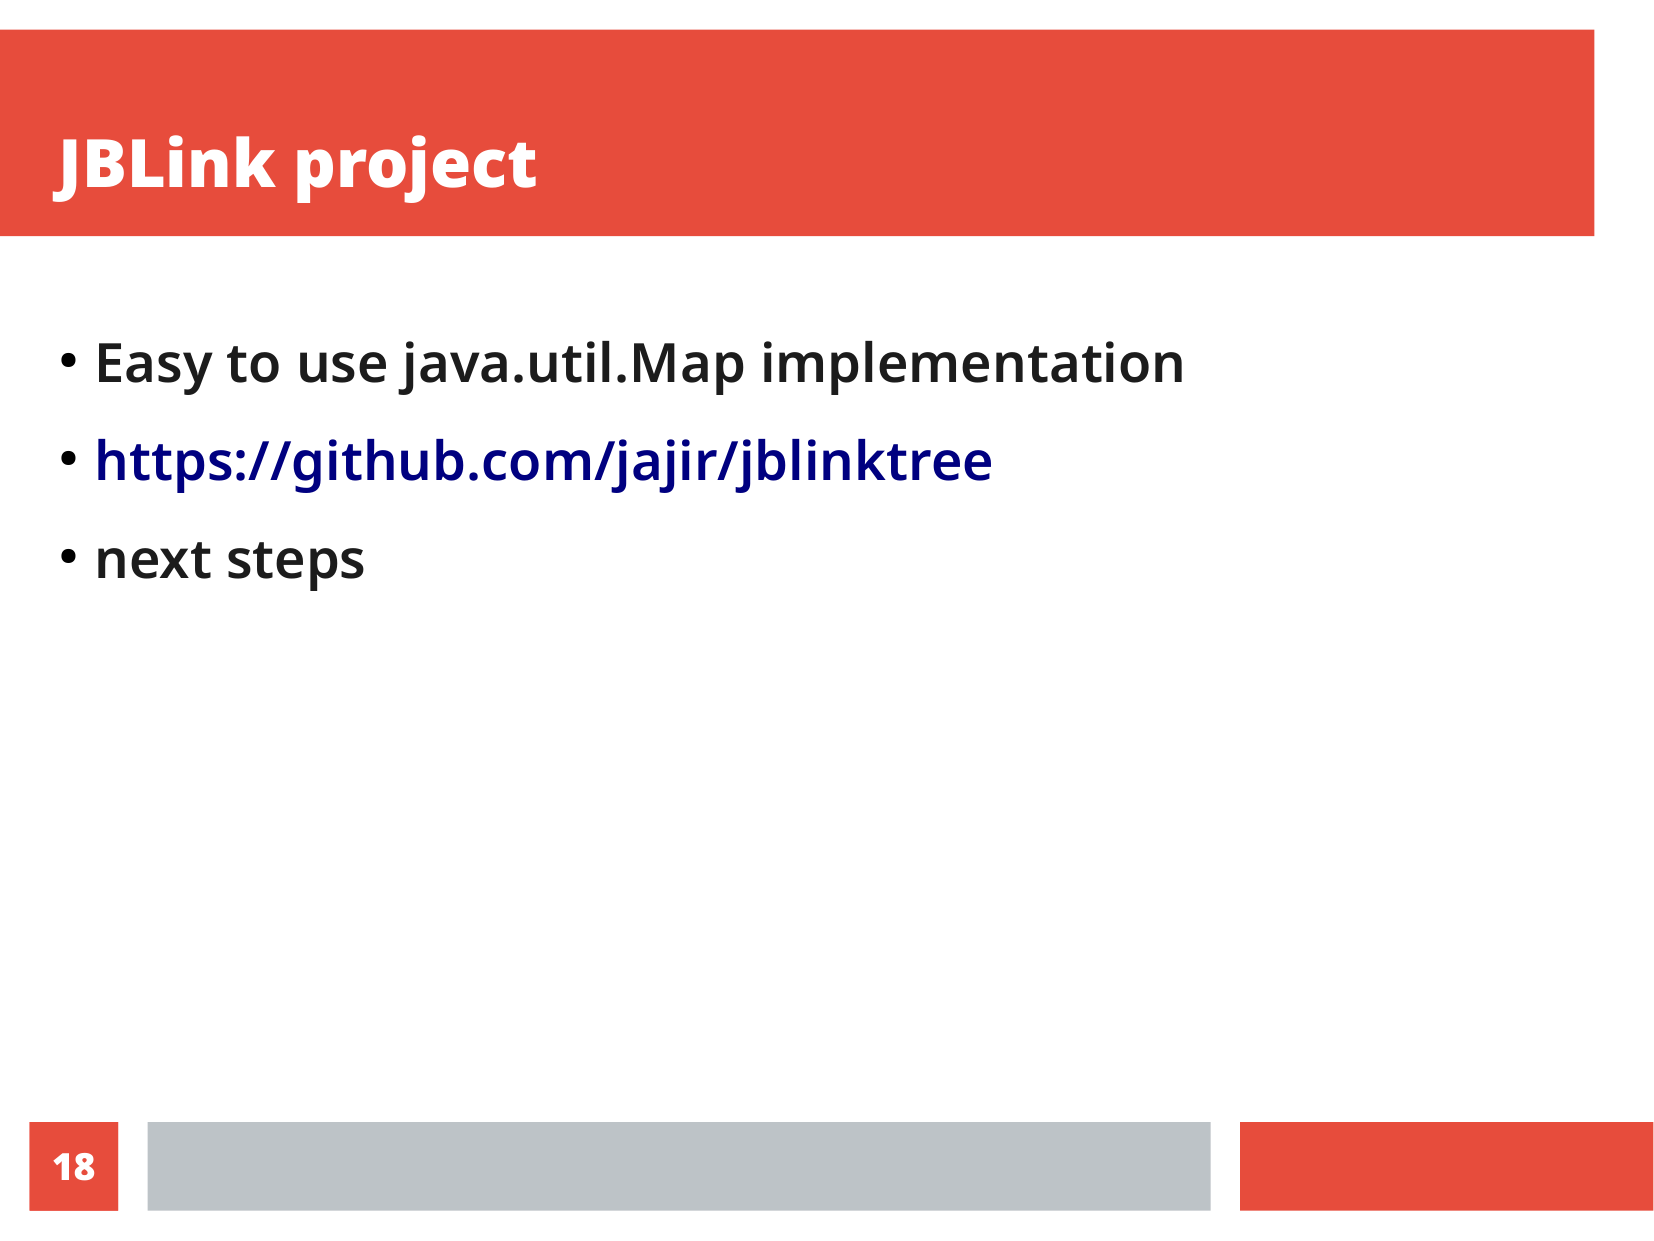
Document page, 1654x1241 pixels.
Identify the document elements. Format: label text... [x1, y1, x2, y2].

title JBLink project [59, 59, 1595, 207]
list Easy to use java.util.Map implementation https://github.com/jajir/jblinktree next steps [59, 324, 1565, 1093]
